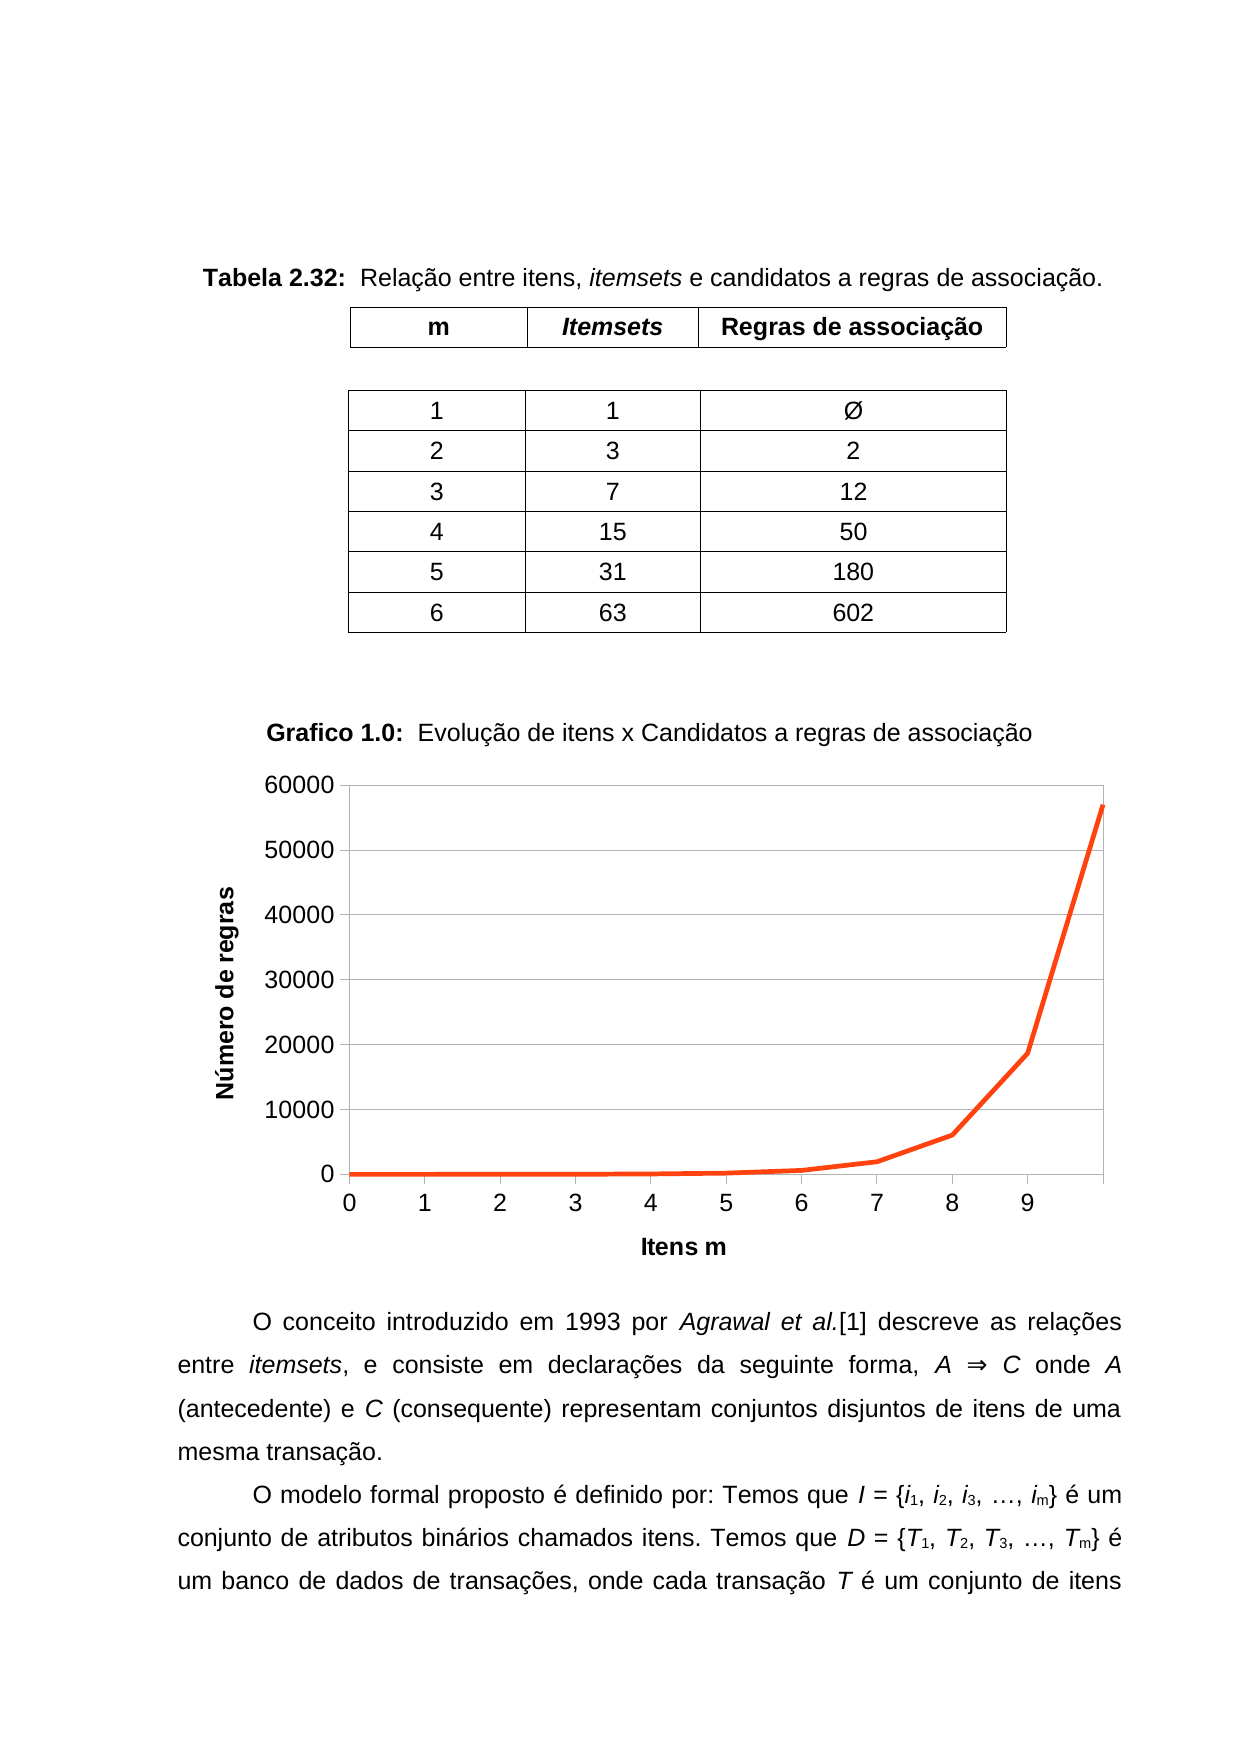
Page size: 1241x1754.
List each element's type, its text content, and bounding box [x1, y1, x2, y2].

table_header 1 [526, 391, 700, 430]
table_header Regras de associação [699, 308, 1006, 347]
table_cell 15 [526, 512, 700, 551]
table_cell 6 [349, 593, 525, 632]
table_cell 4 [349, 512, 525, 551]
table_cell 602 [701, 593, 1006, 632]
table_cell 3 [526, 431, 700, 471]
table_cell 50 [701, 512, 1006, 551]
table_cell 31 [526, 552, 700, 592]
table_cell 3 [349, 472, 525, 511]
table_cell 2 [349, 431, 525, 471]
text O conceito introduzido em 1993 por Agrawal et al.[1] descreve as relações entre itemsets, e consiste em declarações da seguinte forma, A ⇒ C onde A (antecedente) e C (consequente) representam conjuntos disjuntos de itens de uma mesma transação. [177, 761, 1122, 1465]
table_cell 2 [701, 431, 1006, 471]
table_header 1 [349, 391, 525, 430]
text O modelo formal proposto é definido por: Temos que I = {i1, i2, i3, …, im} é um conjunto de atributos binários chamados itens. Temos que D = {T1, T2, T3, …, Tm} é um banco de dados de transações, onde cada transação T é um conjunto de itens [177, 1480, 1122, 1595]
table_header Ø [701, 391, 1006, 430]
table_header Itemsets [528, 308, 698, 347]
table_header m [351, 308, 527, 347]
table_cell 7 [526, 472, 700, 511]
text Tabela 2.32: Relação entre itens, itemsets e candidatos a regras de associação. [177, 263, 1122, 292]
table_cell 5 [349, 552, 525, 592]
text Grafico 1.0: Evolução de itens x Candidatos a regras de associação [177, 718, 1122, 747]
table_cell 63 [526, 593, 700, 632]
table_cell 180 [701, 552, 1006, 592]
table_cell 12 [701, 472, 1006, 511]
